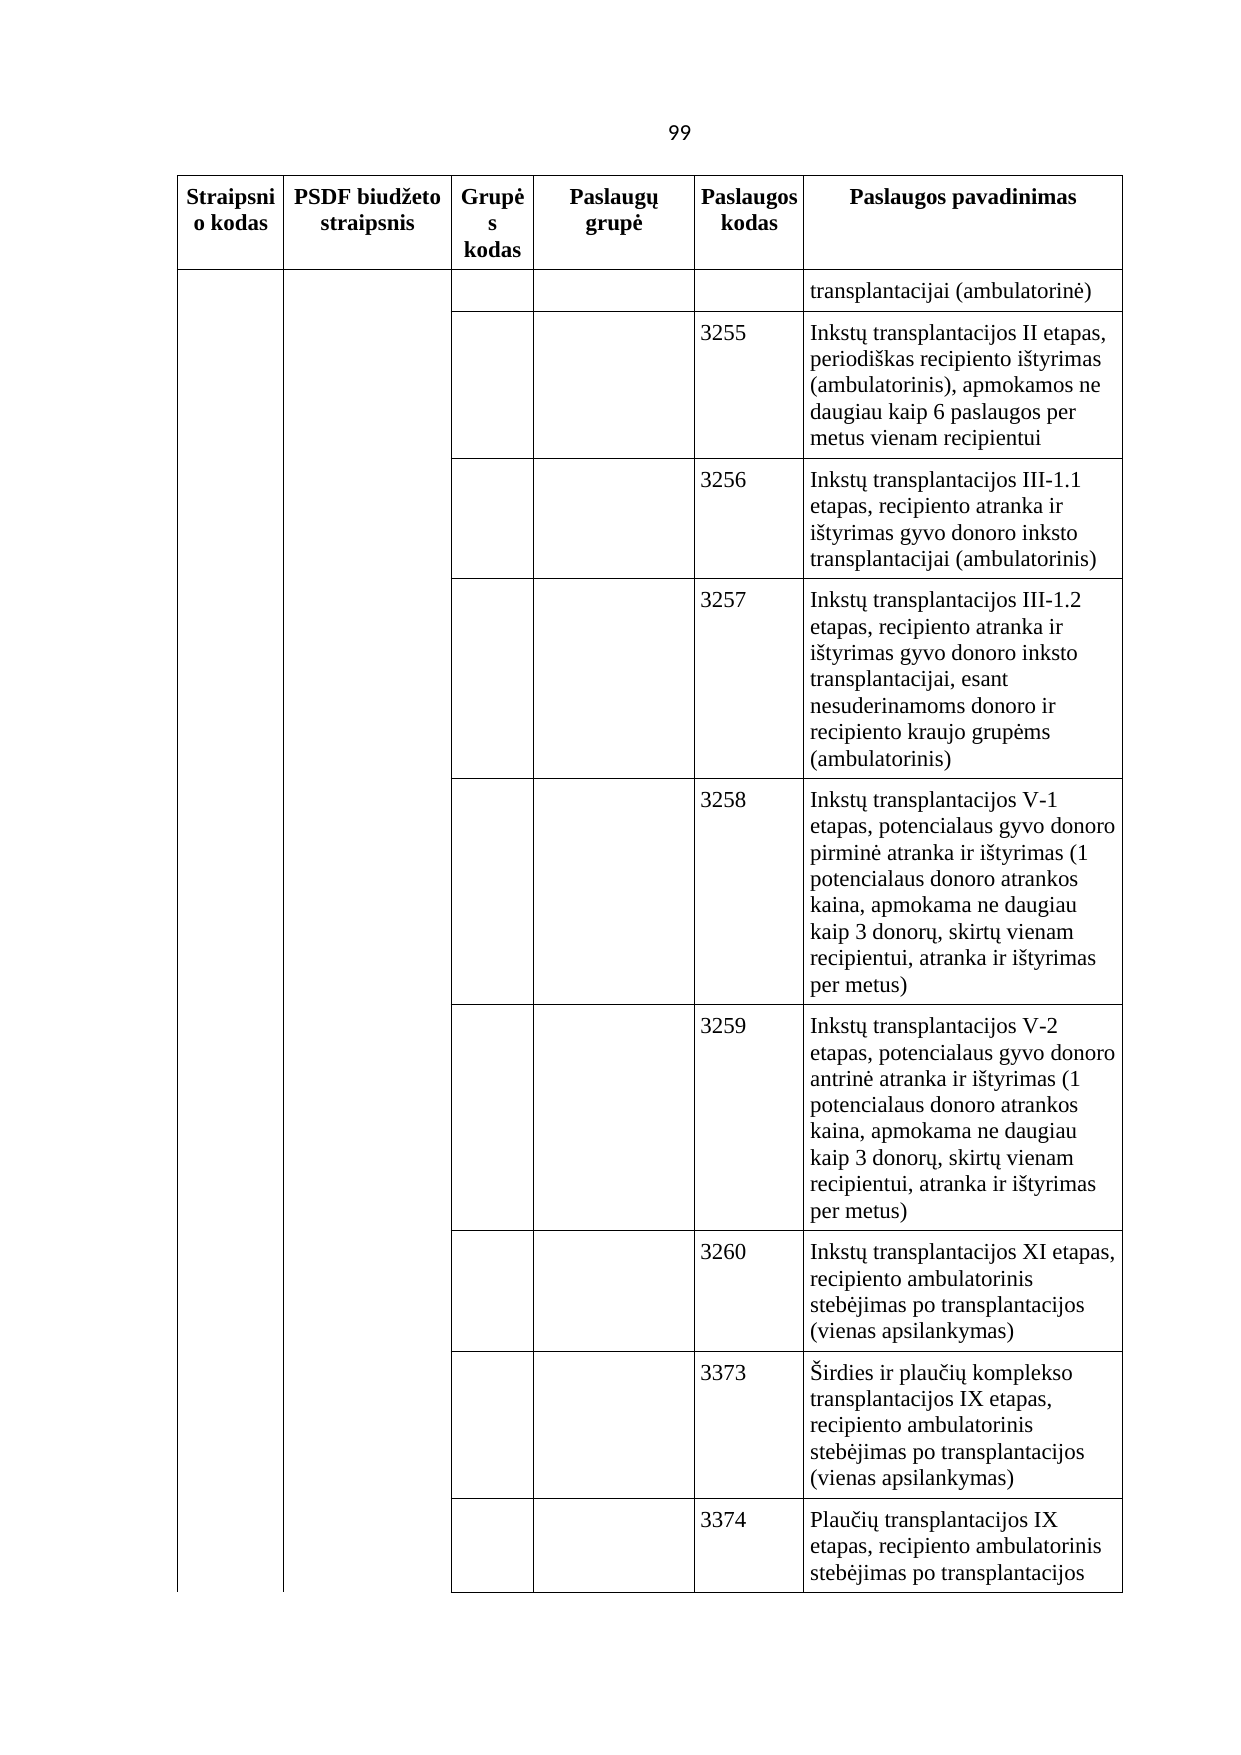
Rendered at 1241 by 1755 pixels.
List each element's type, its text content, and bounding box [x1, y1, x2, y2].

table_cell [178, 458, 283, 578]
table_cell [178, 270, 283, 311]
table_cell [695, 270, 803, 311]
table_cell [452, 1231, 533, 1351]
table_cell [284, 458, 451, 578]
table_header Paslaugų grupė [534, 176, 694, 269]
table_cell [284, 578, 451, 778]
table_cell [178, 1351, 283, 1498]
table_cell Inkstų transplantacijos II etapas, periodiškas recipiento ištyrimas (ambulatorinis), apmokamos ne daugiau kaip 6 paslaugos per metus vienam recipientui [804, 312, 1122, 458]
table_cell [284, 1230, 451, 1351]
table_cell [452, 312, 533, 458]
table_cell [534, 1005, 694, 1230]
table_cell 3255 [695, 312, 803, 458]
table_cell [534, 459, 694, 578]
table_header Grupės kodas [452, 176, 533, 269]
table_cell [284, 778, 451, 1004]
table_cell transplantacijai (ambulatorinė) [804, 270, 1122, 311]
table_header Straipsnio kodas [178, 176, 283, 269]
table_cell [452, 779, 533, 1004]
table_cell Inkstų transplantacijos V-2 etapas, potencialaus gyvo donoro antrinė atranka ir ištyrimas (1 potencialaus donoro atrankos kaina, apmokama ne daugiau kaip 3 donorų, skirtų vienam recipientui, atranka ir ištyrimas per metus) [804, 1005, 1122, 1230]
table_cell [534, 1499, 694, 1592]
table_cell [178, 1230, 283, 1351]
table_cell [534, 270, 694, 311]
table_cell [178, 578, 283, 778]
table_cell Plaučių transplantacijos IX etapas, recipiento ambulatorinis stebėjimas po transplantacijos [804, 1499, 1122, 1592]
table_cell [534, 1352, 694, 1498]
table_cell [178, 1498, 283, 1592]
table_cell 3373 [695, 1352, 803, 1498]
table_cell 3259 [695, 1005, 803, 1230]
table_cell [178, 778, 283, 1004]
table_cell Širdies ir plaučių komplekso transplantacijos IX etapas, recipiento ambulatorinis stebėjimas po transplantacijos (vienas apsilankymas) [804, 1352, 1122, 1498]
table_cell [534, 312, 694, 458]
table_cell 3260 [695, 1231, 803, 1351]
table_cell [452, 270, 533, 311]
table_cell [284, 311, 451, 458]
table_cell [284, 1498, 451, 1592]
table_header Paslaugos kodas [695, 176, 803, 269]
table_cell [284, 1351, 451, 1498]
table_cell [452, 459, 533, 578]
table_header Paslaugos pavadinimas [804, 176, 1122, 269]
table_cell [534, 579, 694, 778]
table_cell [452, 1352, 533, 1498]
table_cell [284, 270, 451, 311]
table_cell Inkstų transplantacijos III-1.1 etapas, recipiento atranka ir ištyrimas gyvo donoro inksto transplantacijai (ambulatorinis) [804, 459, 1122, 578]
table_cell 3258 [695, 779, 803, 1004]
table_cell [178, 1004, 283, 1230]
table_cell [178, 311, 283, 458]
table_header PSDF biudžeto straipsnis [284, 176, 451, 269]
table_cell 3257 [695, 579, 803, 778]
table_cell [284, 1004, 451, 1230]
table_cell [452, 1005, 533, 1230]
table_cell Inkstų transplantacijos III-1.2 etapas, recipiento atranka ir ištyrimas gyvo donoro inksto transplantacijai, esant nesuderinamoms donoro ir recipiento kraujo grupėms (ambulatorinis) [804, 579, 1122, 778]
table_cell Inkstų transplantacijos V-1 etapas, potencialaus gyvo donoro pirminė atranka ir ištyrimas (1 potencialaus donoro atrankos kaina, apmokama ne daugiau kaip 3 donorų, skirtų vienam recipientui, atranka ir ištyrimas per metus) [804, 779, 1122, 1004]
table_cell [452, 579, 533, 778]
table_cell [534, 779, 694, 1004]
table_cell 3256 [695, 459, 803, 578]
table_cell [452, 1499, 533, 1592]
table_cell [534, 1231, 694, 1351]
table_cell Inkstų transplantacijos XI etapas, recipiento ambulatorinis stebėjimas po transplantacijos (vienas apsilankymas) [804, 1231, 1122, 1351]
table_cell 3374 [695, 1499, 803, 1592]
